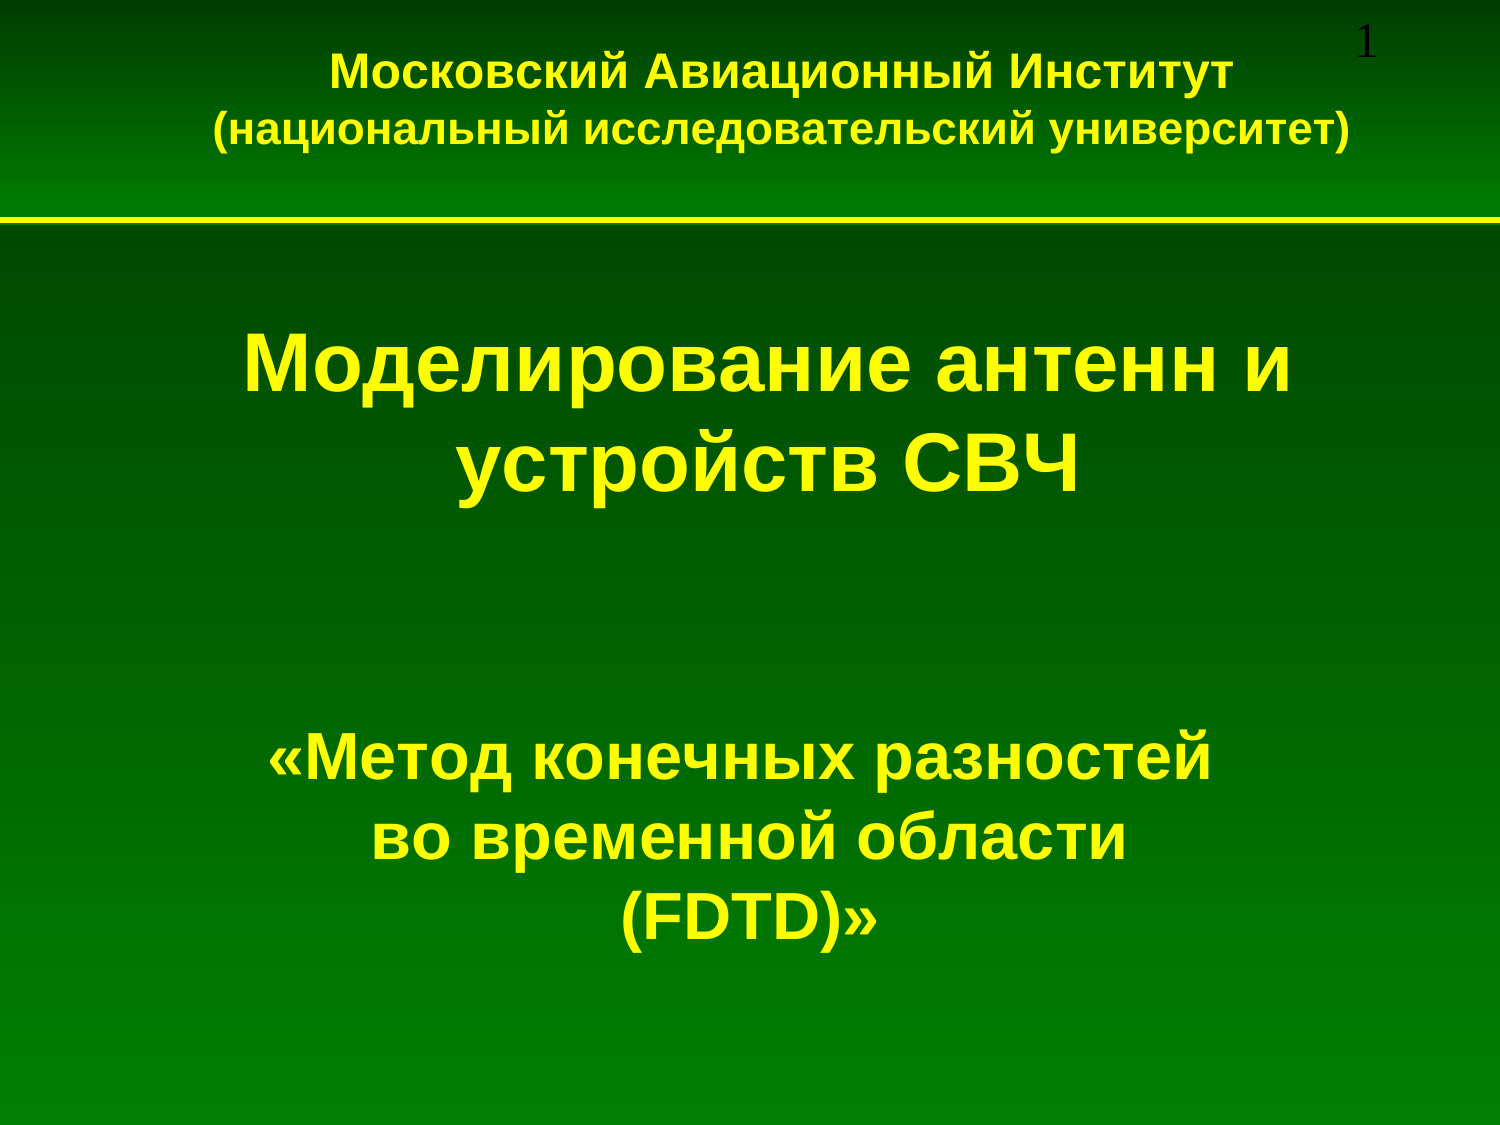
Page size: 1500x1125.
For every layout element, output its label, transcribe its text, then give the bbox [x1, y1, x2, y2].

text_box «Метод конечных разностей во временной области (FDTD)» [0, 633, 1500, 1033]
text_box Моделирование антенн и устройств СВЧ [37, 207, 1500, 608]
text_box Московский Авиационный Институт (национальный исследовательский университет) [153, 31, 1411, 162]
